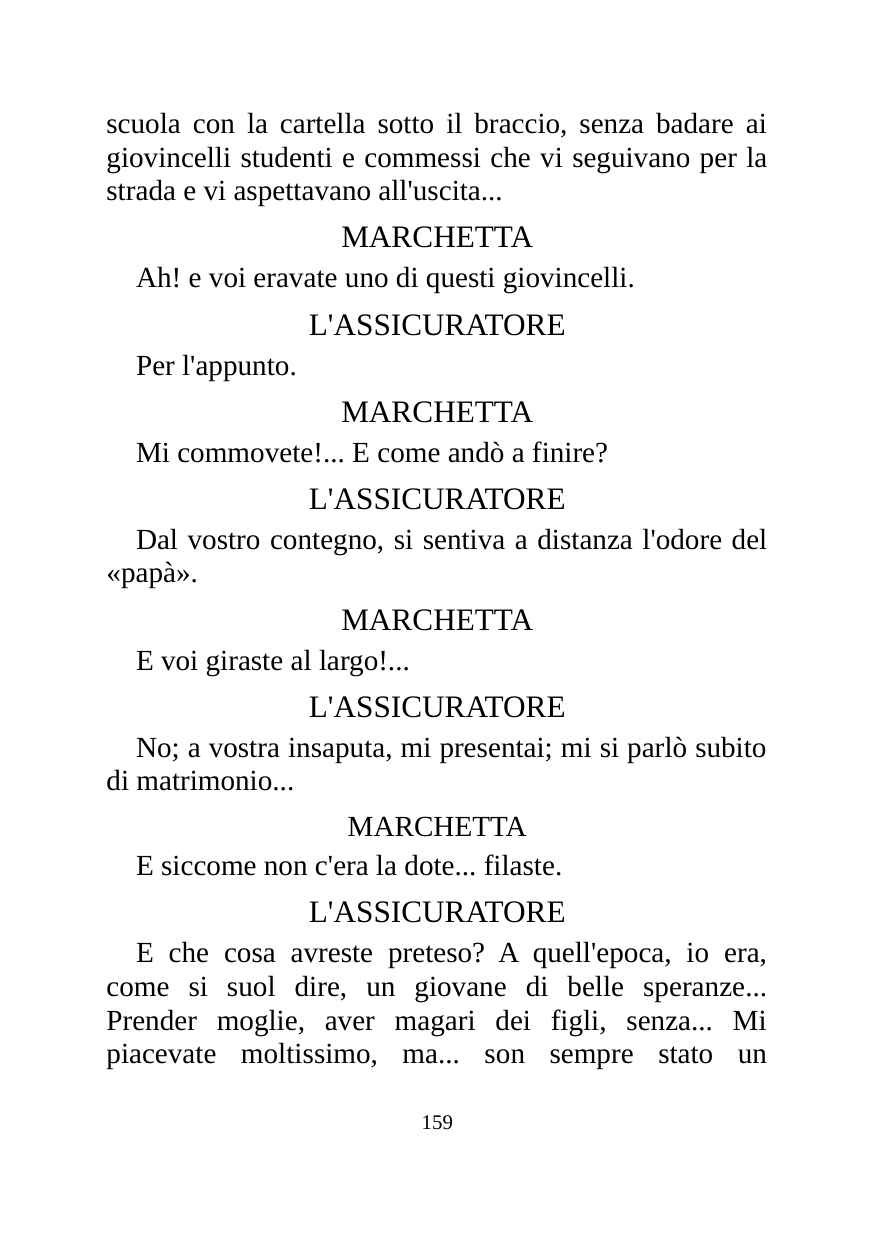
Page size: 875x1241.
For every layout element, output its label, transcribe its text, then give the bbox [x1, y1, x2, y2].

text MARCHETTA [106, 219, 768, 254]
text Per l'appunto. [106, 348, 768, 381]
text Dal vostro contegno, si sentiva a distanza l'odore del «papà». [106, 522, 768, 589]
text MARCHETTA [106, 809, 768, 842]
text L'ASSICURATORE [106, 306, 768, 342]
text MARCHETTA [106, 393, 768, 429]
text No; a vostra insaputa, mi presentai; mi si parlò subito di matrimonio... [106, 730, 768, 797]
text E voi giraste al largo!... [106, 643, 768, 676]
text E siccome non c'era la dote... filaste. [106, 848, 768, 882]
text L'ASSICURATORE [106, 688, 768, 724]
text Mi commovete!... E come andò a finire? [106, 435, 768, 468]
text L'ASSICURATORE [106, 894, 768, 929]
text L'ASSICURATORE [106, 480, 768, 516]
text MARCHETTA [106, 601, 768, 637]
text scuola con la cartella sotto il braccio, senza badare ai giovincelli studenti e commessi che vi seguivano per la strada e vi aspettavano all'uscita... [106, 106, 768, 207]
text E che cosa avreste preteso? A quell'epoca, io era, come si suol dire, un giovane di belle speranze... Prender moglie, aver magari dei figli, senza... Mi piacevate moltissimo, ma... son sempre stato un [106, 936, 768, 1070]
text Ah! e voi eravate uno di questi giovincelli. [106, 261, 768, 294]
